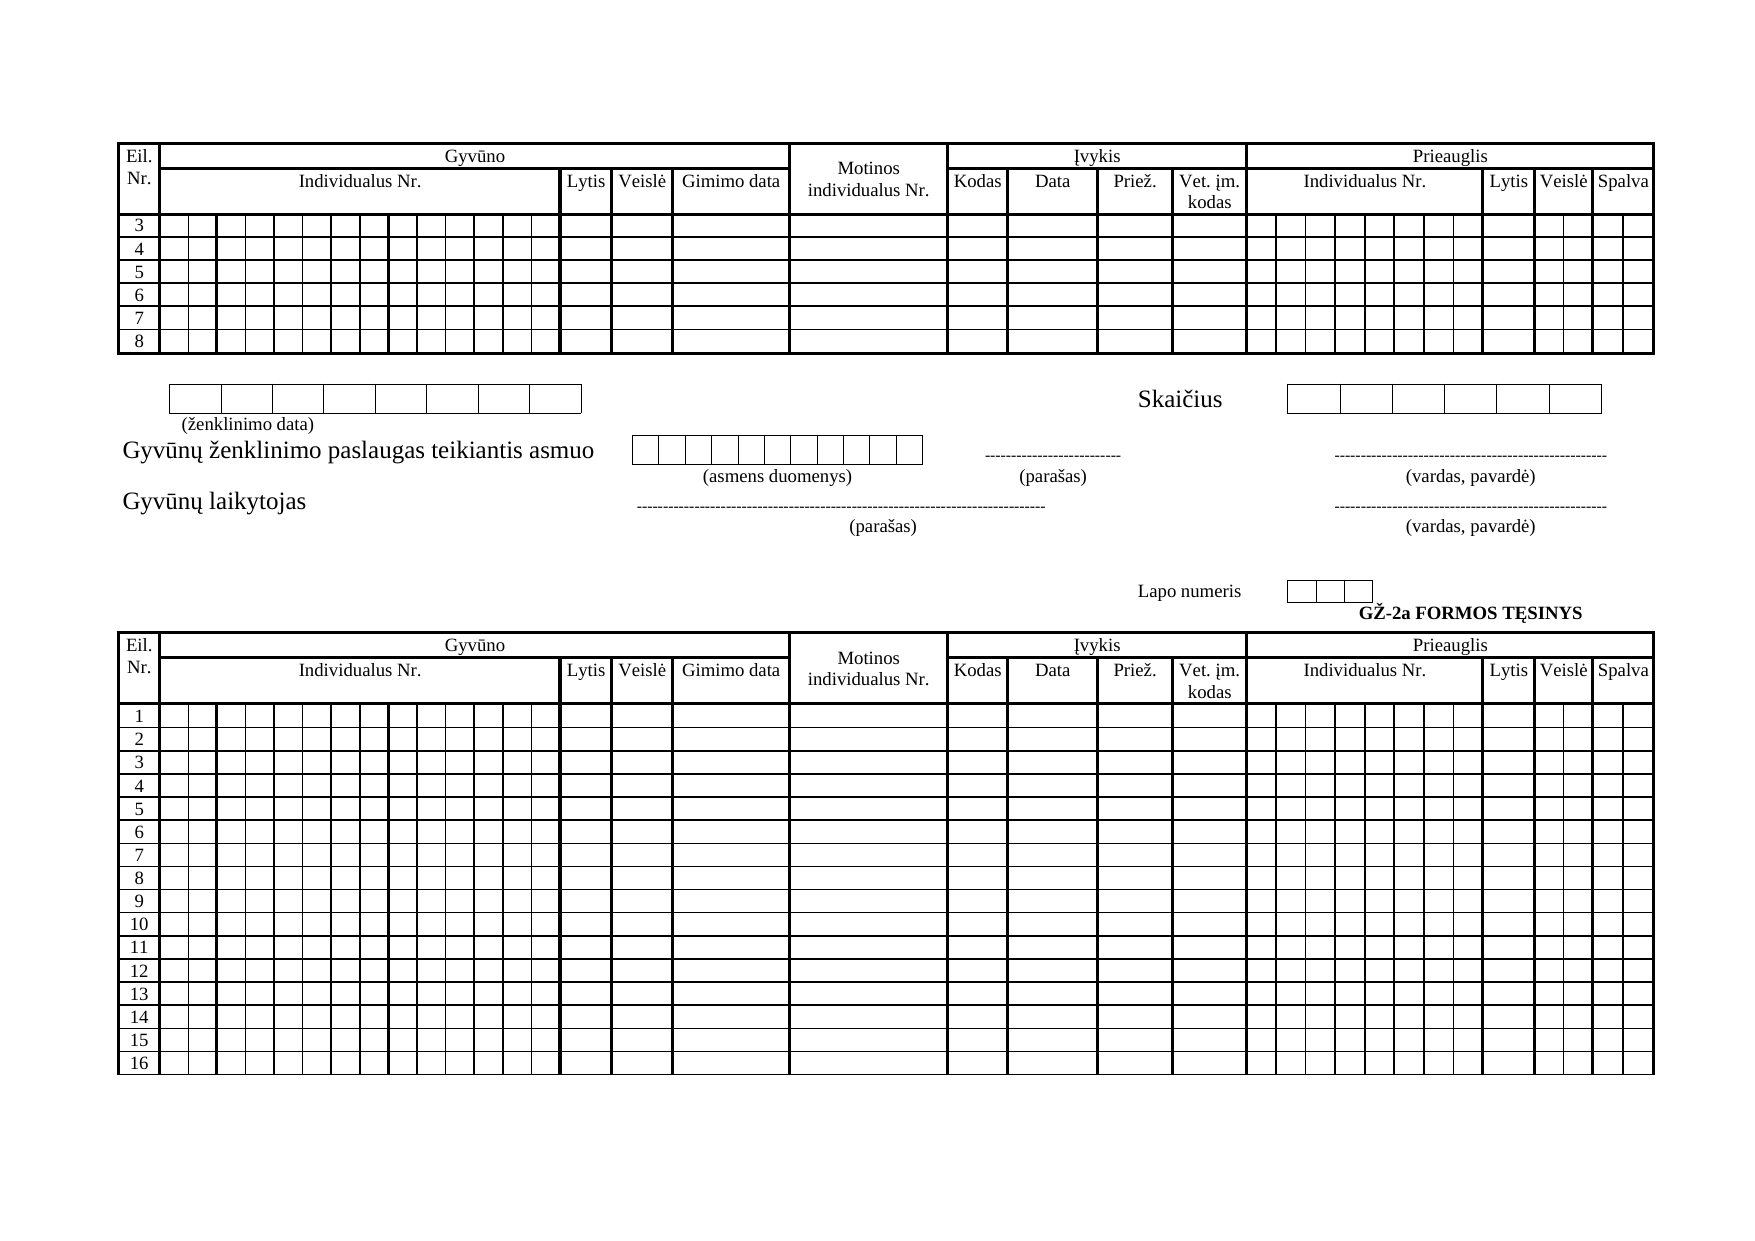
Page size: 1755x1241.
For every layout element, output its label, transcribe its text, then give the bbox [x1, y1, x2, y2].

table_cell [613, 752, 671, 773]
table_cell [1248, 844, 1275, 866]
table_cell [532, 890, 558, 912]
table_cell [218, 1052, 245, 1074]
table_cell [1454, 284, 1481, 305]
table_cell [1099, 1052, 1171, 1074]
table_cell [1336, 913, 1364, 935]
table_cell [1484, 1006, 1533, 1027]
table_cell [332, 216, 359, 236]
table_cell [1624, 844, 1652, 866]
table_cell [246, 798, 273, 819]
table_cell [246, 1006, 273, 1027]
table_cell [1425, 1006, 1453, 1027]
table_cell [189, 844, 215, 866]
table_cell [361, 821, 387, 842]
table_cell [275, 890, 302, 912]
table_cell [613, 960, 671, 981]
table_cell [532, 937, 558, 958]
table_cell [390, 330, 416, 352]
table_cell [332, 983, 359, 1004]
table_cell [973, 413, 1133, 435]
table_cell [275, 937, 302, 958]
table_cell [818, 436, 843, 464]
table_cell [332, 261, 359, 282]
table_cell [1174, 821, 1245, 842]
table_cell [1454, 867, 1481, 889]
table_cell [791, 238, 946, 259]
table_cell [949, 867, 1006, 889]
table_cell [1624, 890, 1652, 912]
table_cell [475, 960, 502, 981]
table_cell [949, 890, 1006, 912]
table_cell [218, 705, 245, 727]
table_cell [361, 307, 387, 328]
table_cell [303, 913, 330, 935]
table_cell [303, 728, 330, 750]
table_cell [1425, 1052, 1453, 1074]
table_header [1341, 385, 1392, 413]
table_cell [949, 821, 1006, 842]
table_cell [1536, 1052, 1563, 1074]
table_cell [332, 1029, 359, 1051]
table_cell [390, 913, 416, 935]
table_cell [446, 983, 473, 1004]
table_cell [949, 960, 1006, 981]
table_cell [1306, 1006, 1334, 1027]
table_cell [390, 261, 416, 282]
table_cell [161, 238, 188, 259]
table_cell Individualus Nr. [1248, 170, 1481, 213]
table_cell [1454, 913, 1481, 935]
table_cell [1564, 238, 1591, 259]
table_cell [475, 216, 502, 236]
table_cell [504, 798, 531, 819]
table_cell [475, 867, 502, 889]
table_cell [504, 821, 531, 842]
table_cell [1336, 728, 1364, 750]
table_header [633, 384, 922, 413]
table_cell [613, 983, 671, 1004]
table_cell [390, 238, 416, 259]
table_cell [418, 983, 445, 1004]
table_cell [246, 913, 273, 935]
table_cell [562, 330, 610, 352]
table_header Eil. Nr. [120, 145, 158, 213]
table_cell [1306, 937, 1334, 958]
table_cell [1174, 775, 1245, 796]
table_cell [1366, 937, 1393, 958]
table_cell [1366, 1029, 1393, 1051]
table_cell [246, 1029, 273, 1051]
table_cell [1248, 983, 1275, 1004]
table_cell [418, 937, 445, 958]
table_cell [562, 728, 610, 750]
table_cell [303, 821, 330, 842]
table_cell [504, 752, 531, 773]
table_cell [633, 436, 658, 464]
table_cell [1336, 983, 1364, 1004]
table_cell [1174, 330, 1245, 352]
table_cell [1248, 705, 1275, 727]
table_cell [1174, 307, 1245, 328]
table_cell [275, 867, 302, 889]
table_cell [791, 284, 946, 305]
table_cell [189, 798, 215, 819]
table_cell [1454, 844, 1481, 866]
table_cell 3 [120, 752, 158, 773]
table_cell [1336, 307, 1364, 328]
table_cell [303, 705, 330, 727]
table_cell [303, 1052, 330, 1074]
table_cell [1395, 913, 1423, 935]
table_cell [1536, 798, 1563, 819]
table_cell [390, 1029, 416, 1051]
table_cell [218, 216, 245, 236]
table_cell [189, 983, 215, 1004]
table_cell [791, 821, 946, 842]
table_cell [1395, 238, 1423, 259]
table_cell Gimimo data [674, 659, 788, 702]
table_cell [1134, 435, 1287, 464]
table_cell [161, 890, 188, 912]
table_cell [390, 705, 416, 727]
table_cell [1366, 238, 1393, 259]
table_cell [418, 960, 445, 981]
table_cell [1395, 937, 1423, 958]
table_cell [1624, 284, 1652, 305]
table_cell [218, 821, 245, 842]
table_cell [332, 284, 359, 305]
table_cell [949, 937, 1006, 958]
table_cell [922, 413, 972, 435]
table_cell [791, 937, 946, 958]
table_cell [446, 844, 473, 866]
table_cell [475, 913, 502, 935]
table_cell [1099, 705, 1171, 727]
table_cell 7 [120, 307, 158, 328]
table_cell [246, 728, 273, 750]
table_cell [1174, 728, 1245, 750]
table_cell [1099, 1029, 1171, 1051]
table_cell [161, 705, 188, 727]
table_cell [1248, 1052, 1275, 1074]
table_cell [1099, 752, 1171, 773]
table_cell [613, 775, 671, 796]
table_cell [613, 705, 671, 727]
table_cell [1277, 705, 1305, 727]
table_cell [791, 216, 946, 236]
table_cell [532, 1029, 558, 1051]
table_cell [361, 890, 387, 912]
table_cell [332, 890, 359, 912]
table_cell [1454, 216, 1481, 236]
table_header Įvykis [949, 634, 1245, 656]
table_cell [189, 238, 215, 259]
table_cell ------------------------------------------------------------------------------ [633, 486, 1133, 515]
table_cell [504, 330, 531, 352]
table_cell [361, 844, 387, 866]
table_cell [303, 1006, 330, 1027]
table_cell [1484, 261, 1533, 282]
table_cell [161, 216, 188, 236]
table_cell 6 [120, 284, 158, 305]
table_cell [390, 844, 416, 866]
table_cell 5 [120, 798, 158, 819]
table_cell 10 [120, 913, 158, 935]
table_cell ---------------------------------------------------- [1288, 435, 1653, 464]
table_cell [446, 238, 473, 259]
table_cell [218, 1029, 245, 1051]
table_cell [1594, 728, 1622, 750]
table_cell [332, 913, 359, 935]
table_cell [532, 844, 558, 866]
table_cell [1425, 1029, 1453, 1051]
table_cell [1277, 238, 1305, 259]
table_cell [633, 413, 922, 435]
table_cell [161, 330, 188, 352]
table_cell [218, 798, 245, 819]
table_cell [1395, 330, 1423, 352]
table_cell [246, 1052, 273, 1074]
table_cell [332, 798, 359, 819]
table_cell [613, 1052, 671, 1074]
table_cell [332, 821, 359, 842]
table_cell [1624, 867, 1652, 889]
table_cell [1009, 238, 1096, 259]
table_cell [532, 307, 558, 328]
table_cell [1277, 913, 1305, 935]
table_cell [1594, 983, 1622, 1004]
table_cell [791, 844, 946, 866]
table_cell [613, 238, 671, 259]
table_cell [303, 983, 330, 1004]
table_cell [1009, 216, 1096, 236]
table_cell [532, 330, 558, 352]
table_cell [275, 913, 302, 935]
table_cell [1009, 330, 1096, 352]
table_cell [1248, 890, 1275, 912]
table_cell [532, 752, 558, 773]
table_cell [613, 821, 671, 842]
table_cell [1484, 890, 1533, 912]
table_cell [791, 1052, 946, 1074]
table_cell [1594, 307, 1622, 328]
table_cell [532, 1052, 558, 1074]
table_cell Veislė [613, 170, 671, 213]
table_cell [1564, 913, 1591, 935]
table_cell [1366, 284, 1393, 305]
table_cell [1366, 752, 1393, 773]
table_cell [475, 1006, 502, 1027]
table_cell [1277, 1029, 1305, 1051]
table_cell [949, 752, 1006, 773]
table_cell [1536, 1006, 1563, 1027]
table_cell [1536, 821, 1563, 842]
table_cell [791, 960, 946, 981]
table_cell [1248, 216, 1275, 236]
table_cell [1484, 216, 1533, 236]
table_cell [674, 960, 788, 981]
table_cell [303, 284, 330, 305]
table_cell [1336, 330, 1364, 352]
table_cell [161, 960, 188, 981]
table_cell [390, 890, 416, 912]
table_cell [1594, 330, 1622, 352]
table_cell [361, 913, 387, 935]
table_cell [532, 705, 558, 727]
table_cell [1484, 1052, 1533, 1074]
table_cell [613, 216, 671, 236]
table_cell Lytis [1484, 170, 1533, 213]
table_cell [1395, 307, 1423, 328]
table_cell [189, 1029, 215, 1051]
table_cell [1594, 798, 1622, 819]
table_cell [562, 752, 610, 773]
table_cell [275, 821, 302, 842]
table_cell Gyvūnų ženklinimo paslaugas teikiantis asmuo [118, 435, 632, 464]
table_cell [1536, 238, 1563, 259]
table_cell Veislė [1536, 170, 1591, 213]
table_cell [361, 867, 387, 889]
table_cell [1536, 960, 1563, 981]
table_cell [1174, 216, 1245, 236]
table_header [922, 384, 972, 413]
table_cell [1395, 890, 1423, 912]
table_cell [562, 983, 610, 1004]
table_cell [532, 216, 558, 236]
table_cell [739, 436, 764, 464]
table_cell [1425, 937, 1453, 958]
table_cell [361, 960, 387, 981]
table_cell [1336, 284, 1364, 305]
table_cell [161, 867, 188, 889]
table_cell Lytis [562, 659, 610, 702]
table_cell [1306, 238, 1334, 259]
table_cell [1536, 890, 1563, 912]
table_cell [1009, 960, 1096, 981]
table_cell [1536, 330, 1563, 352]
table_cell [1009, 798, 1096, 819]
table_cell [504, 1052, 531, 1074]
table_cell [1454, 798, 1481, 819]
table_cell [1174, 238, 1245, 259]
table_cell [1594, 821, 1622, 842]
table_cell [1564, 890, 1591, 912]
table_cell [475, 330, 502, 352]
table_cell [1099, 913, 1171, 935]
table_cell [791, 307, 946, 328]
table_cell [1484, 844, 1533, 866]
table_header [118, 580, 632, 602]
table_cell 16 [120, 1052, 158, 1074]
table_cell [1484, 983, 1533, 1004]
table_cell [275, 844, 302, 866]
table_cell [1366, 913, 1393, 935]
table_cell Spalva [1594, 170, 1652, 213]
table_cell [303, 238, 330, 259]
table_cell [303, 1029, 330, 1051]
table_cell [1395, 867, 1423, 889]
table_cell [1594, 261, 1622, 282]
table_header [479, 385, 529, 413]
table_cell [1536, 983, 1563, 1004]
table_cell [1099, 798, 1171, 819]
table_cell [246, 867, 273, 889]
table_cell [613, 284, 671, 305]
table_cell [1099, 238, 1171, 259]
table_cell [613, 261, 671, 282]
table_cell [532, 960, 558, 981]
table_cell Lytis [562, 170, 610, 213]
table_cell [275, 307, 302, 328]
table_cell [1248, 867, 1275, 889]
table_cell [1536, 216, 1563, 236]
table_cell [1009, 261, 1096, 282]
table_cell Individualus Nr. [1248, 659, 1481, 702]
table_cell [1277, 284, 1305, 305]
table_cell 15 [120, 1029, 158, 1051]
table_cell [1306, 284, 1334, 305]
table_cell [1395, 798, 1423, 819]
table_cell [161, 307, 188, 328]
table_cell [1624, 1052, 1652, 1074]
table_cell [475, 752, 502, 773]
table_cell [532, 775, 558, 796]
table_cell [390, 307, 416, 328]
table_cell 8 [120, 330, 158, 352]
table_cell [1484, 937, 1533, 958]
table_cell [1594, 1029, 1622, 1051]
table_cell [1624, 775, 1652, 796]
table_cell -------------------------- [973, 435, 1133, 464]
table_cell [532, 983, 558, 1004]
table_cell [390, 775, 416, 796]
table_cell [446, 1052, 473, 1074]
table_cell [118, 602, 632, 624]
table_cell [246, 983, 273, 1004]
table_cell [361, 983, 387, 1004]
table_cell [1306, 844, 1334, 866]
table_cell [1099, 821, 1171, 842]
table_cell 3 [120, 216, 158, 236]
table_header [582, 384, 632, 413]
table_cell [1454, 890, 1481, 912]
table_cell [161, 1006, 188, 1027]
table_cell [218, 867, 245, 889]
table_cell [1009, 728, 1096, 750]
table_cell [475, 937, 502, 958]
table_cell [303, 867, 330, 889]
table_cell Lytis [1484, 659, 1533, 702]
table_cell [189, 284, 215, 305]
table_cell [418, 844, 445, 866]
table_cell [475, 307, 502, 328]
table_cell [189, 775, 215, 796]
table_cell Priež. [1099, 659, 1171, 702]
table_cell [562, 867, 610, 889]
table_cell [1009, 821, 1096, 842]
table_cell [418, 867, 445, 889]
table_cell [613, 844, 671, 866]
table_cell [475, 844, 502, 866]
table_cell [870, 436, 896, 464]
table_cell 13 [120, 983, 158, 1004]
table_cell [246, 844, 273, 866]
table_cell Veislė [1536, 659, 1591, 702]
table_cell [1454, 752, 1481, 773]
table_cell [1366, 261, 1393, 282]
table_header [1317, 581, 1344, 602]
table_cell [1248, 821, 1275, 842]
table_cell [275, 1052, 302, 1074]
table_cell [246, 937, 273, 958]
table_cell [613, 1029, 671, 1051]
table_cell [1536, 284, 1563, 305]
table_cell [189, 937, 215, 958]
table_cell [1624, 1029, 1652, 1051]
table_cell [161, 261, 188, 282]
table_cell [1099, 867, 1171, 889]
table_cell [686, 436, 711, 464]
table_cell [118, 515, 632, 544]
table_header [170, 385, 221, 413]
table_cell [1306, 798, 1334, 819]
table_cell [949, 216, 1006, 236]
table_cell [1454, 937, 1481, 958]
table_cell [562, 1052, 610, 1074]
table_cell [613, 1006, 671, 1027]
table_cell [1395, 1029, 1423, 1051]
table_cell [1594, 752, 1622, 773]
table_cell [1484, 821, 1533, 842]
table_cell [275, 261, 302, 282]
table_cell [1174, 284, 1245, 305]
table_cell [532, 913, 558, 935]
table_cell Priež. [1099, 170, 1171, 213]
table_cell [532, 238, 558, 259]
table_cell [332, 330, 359, 352]
table_cell [1564, 1029, 1591, 1051]
table_cell [674, 705, 788, 727]
table_cell [949, 983, 1006, 1004]
table_cell [390, 937, 416, 958]
table_cell [246, 238, 273, 259]
table_cell [275, 798, 302, 819]
table_cell [1484, 284, 1533, 305]
table_cell [446, 913, 473, 935]
table_cell [1248, 238, 1275, 259]
table_cell [1306, 330, 1334, 352]
table_cell [446, 798, 473, 819]
table_cell [361, 216, 387, 236]
table_cell [504, 867, 531, 889]
table_cell [791, 798, 946, 819]
table_cell [1277, 216, 1305, 236]
table_cell [1248, 775, 1275, 796]
table_cell [562, 798, 610, 819]
table_cell [246, 775, 273, 796]
table_cell [1425, 752, 1453, 773]
table_cell [303, 844, 330, 866]
table_cell [949, 261, 1006, 282]
table_cell [1174, 867, 1245, 889]
table_cell [1099, 1006, 1171, 1027]
table_cell [275, 216, 302, 236]
table_cell [1099, 728, 1171, 750]
table_cell [1536, 775, 1563, 796]
table_cell [390, 821, 416, 842]
table_cell [218, 960, 245, 981]
table_cell [189, 330, 215, 352]
table_cell [1009, 705, 1096, 727]
table_cell [791, 913, 946, 935]
table_cell [532, 1006, 558, 1027]
table_cell [475, 821, 502, 842]
table_cell [332, 705, 359, 727]
table_cell [189, 261, 215, 282]
table_cell [613, 890, 671, 912]
table_cell [532, 821, 558, 842]
table_cell [1277, 752, 1305, 773]
table_cell [1277, 330, 1305, 352]
table_cell [1536, 867, 1563, 889]
table_cell [1306, 1029, 1334, 1051]
table_cell [1454, 1052, 1481, 1074]
table_cell [1099, 775, 1171, 796]
table_cell [1306, 913, 1334, 935]
table_cell [562, 775, 610, 796]
table_cell [446, 705, 473, 727]
table_cell [1425, 284, 1453, 305]
table_cell [949, 307, 1006, 328]
table_cell [1395, 216, 1423, 236]
table_cell [332, 752, 359, 773]
table_cell [532, 867, 558, 889]
table_cell [1564, 775, 1591, 796]
table_cell [218, 844, 245, 866]
table_cell [1009, 1029, 1096, 1051]
table_cell [674, 775, 788, 796]
table_cell [633, 602, 1133, 624]
table_cell Data [1009, 170, 1096, 213]
table_cell [1594, 775, 1622, 796]
table_cell [303, 937, 330, 958]
table_cell [674, 238, 788, 259]
table_cell [1336, 1006, 1364, 1027]
table_cell [246, 216, 273, 236]
table_cell [1336, 752, 1364, 773]
table_cell [1564, 728, 1591, 750]
table_cell [418, 821, 445, 842]
table_cell [791, 1029, 946, 1051]
table_cell [1425, 983, 1453, 1004]
table_cell [161, 844, 188, 866]
table_cell [1366, 960, 1393, 981]
table_cell [218, 983, 245, 1004]
table_cell [674, 867, 788, 889]
table_cell [1624, 261, 1652, 282]
table_cell [562, 890, 610, 912]
table_cell [1484, 728, 1533, 750]
table_cell 14 [120, 1006, 158, 1027]
table_cell [446, 960, 473, 981]
table_cell [949, 705, 1006, 727]
table_cell [189, 1006, 215, 1027]
table_cell [390, 867, 416, 889]
table_cell [949, 330, 1006, 352]
table_cell [332, 844, 359, 866]
table_cell [1564, 752, 1591, 773]
table_cell [475, 284, 502, 305]
table_cell [418, 890, 445, 912]
table_cell [1454, 238, 1481, 259]
table_cell [1484, 913, 1533, 935]
table_cell [1366, 775, 1393, 796]
table_cell [504, 284, 531, 305]
table_cell [418, 752, 445, 773]
table_cell [562, 960, 610, 981]
table_cell [1594, 960, 1622, 981]
table_cell [1306, 960, 1334, 981]
table_cell [475, 798, 502, 819]
table_cell [1624, 798, 1652, 819]
table_cell [1174, 705, 1245, 727]
table_cell [1594, 937, 1622, 958]
table_cell [361, 1052, 387, 1074]
table_header [1288, 385, 1340, 413]
table_cell [1277, 1052, 1305, 1074]
table_cell [390, 1006, 416, 1027]
table_cell [791, 436, 817, 464]
table_cell [1336, 890, 1364, 912]
table_cell [418, 307, 445, 328]
table_cell [1009, 890, 1096, 912]
table_cell [674, 937, 788, 958]
table_cell [949, 1052, 1006, 1074]
table_cell [1484, 1029, 1533, 1051]
table_cell [446, 1006, 473, 1027]
table_cell [1336, 798, 1364, 819]
table_cell [1594, 284, 1622, 305]
table_cell [674, 913, 788, 935]
table_cell [1366, 983, 1393, 1004]
table_cell [418, 1029, 445, 1051]
table_cell [446, 890, 473, 912]
table_cell Kodas [949, 659, 1006, 702]
table_cell [332, 728, 359, 750]
table_cell [1484, 867, 1533, 889]
table_cell [562, 1029, 610, 1051]
table_cell [1248, 1029, 1275, 1051]
table_cell [161, 983, 188, 1004]
table_cell [1564, 960, 1591, 981]
table_cell [1484, 330, 1533, 352]
table_cell [303, 798, 330, 819]
table_cell [1099, 890, 1171, 912]
table_cell [562, 238, 610, 259]
table_cell [1366, 307, 1393, 328]
table_cell [674, 844, 788, 866]
table_cell [922, 464, 972, 486]
table_cell [1564, 1006, 1591, 1027]
table_cell [674, 1006, 788, 1027]
table_cell [562, 937, 610, 958]
table_cell [1395, 1006, 1423, 1027]
table_cell [1425, 960, 1453, 981]
table_cell [1174, 890, 1245, 912]
table_cell [1425, 844, 1453, 866]
table_cell [1306, 775, 1334, 796]
table_cell [1277, 798, 1305, 819]
table_cell [1306, 821, 1334, 842]
table_cell [1009, 752, 1096, 773]
table_cell [446, 937, 473, 958]
table_cell [1277, 983, 1305, 1004]
table_cell [791, 330, 946, 352]
table_cell [1536, 844, 1563, 866]
table_cell [504, 705, 531, 727]
table_cell [390, 284, 416, 305]
table_cell [1099, 983, 1171, 1004]
table_cell [1594, 867, 1622, 889]
table_cell [1624, 238, 1652, 259]
table_cell [562, 284, 610, 305]
table_cell [659, 436, 685, 464]
table_cell [1174, 1006, 1245, 1027]
table_cell [1306, 216, 1334, 236]
table_cell [161, 775, 188, 796]
table_cell [1174, 1052, 1245, 1074]
table_cell [504, 937, 531, 958]
table_cell [446, 216, 473, 236]
table_cell [303, 216, 330, 236]
table_cell [1536, 1029, 1563, 1051]
table_cell [791, 867, 946, 889]
table_cell [1174, 913, 1245, 935]
table_cell [1134, 486, 1287, 515]
table_cell [303, 890, 330, 912]
table_cell [1174, 983, 1245, 1004]
table_cell [246, 330, 273, 352]
table_cell [246, 705, 273, 727]
table_cell [275, 752, 302, 773]
table_cell [1009, 937, 1096, 958]
table_cell [1277, 261, 1305, 282]
table_cell (parašas) [633, 515, 1133, 544]
table_cell [562, 216, 610, 236]
table_cell [303, 775, 330, 796]
table_cell GŽ-2a FORMOS TĘSINYS [1288, 602, 1653, 624]
table_cell [1425, 238, 1453, 259]
table_cell [361, 752, 387, 773]
table_cell [161, 728, 188, 750]
table_cell [446, 284, 473, 305]
table_cell [446, 752, 473, 773]
table_header Motinos individualus Nr. [791, 145, 946, 213]
table_cell [791, 1006, 946, 1027]
table_cell [949, 798, 1006, 819]
table_cell [674, 330, 788, 352]
table_cell [791, 890, 946, 912]
table_cell [1536, 705, 1563, 727]
table_cell [791, 705, 946, 727]
table_cell [1306, 728, 1334, 750]
table_cell [1484, 705, 1533, 727]
table_header [1288, 581, 1316, 602]
table_cell [1248, 728, 1275, 750]
table_cell [1624, 307, 1652, 328]
table_cell [303, 330, 330, 352]
table_cell [361, 798, 387, 819]
table_cell [1306, 890, 1334, 912]
table_cell [791, 983, 946, 1004]
table_cell [189, 890, 215, 912]
table_cell [674, 728, 788, 750]
table_cell [791, 775, 946, 796]
table_cell [613, 937, 671, 958]
table_cell [1336, 1052, 1364, 1074]
table_cell [189, 307, 215, 328]
table_cell [418, 330, 445, 352]
table_cell [1454, 775, 1481, 796]
table_cell [1425, 867, 1453, 889]
table_cell [791, 261, 946, 282]
table_cell [218, 913, 245, 935]
table_header [222, 385, 272, 413]
table_cell [1425, 216, 1453, 236]
table_cell [504, 261, 531, 282]
table_cell [1099, 960, 1171, 981]
table_cell [1395, 960, 1423, 981]
table_cell [1099, 844, 1171, 866]
table_cell [1395, 983, 1423, 1004]
table_cell [303, 752, 330, 773]
table_cell [1395, 728, 1423, 750]
table_cell [613, 330, 671, 352]
table_cell [1248, 913, 1275, 935]
table_cell [1277, 307, 1305, 328]
table_cell [562, 1006, 610, 1027]
table_cell [1248, 261, 1275, 282]
table_cell [1336, 960, 1364, 981]
table_cell [1624, 821, 1652, 842]
table_cell [418, 728, 445, 750]
table_cell [1484, 775, 1533, 796]
table_cell [1564, 867, 1591, 889]
table_header [530, 385, 581, 413]
table_cell [332, 1052, 359, 1074]
table_cell [1624, 960, 1652, 981]
table_cell [475, 238, 502, 259]
table_cell 4 [120, 775, 158, 796]
table_cell [332, 867, 359, 889]
table_cell 1 [120, 705, 158, 727]
table_cell [446, 821, 473, 842]
table_cell [1277, 1006, 1305, 1027]
table_cell [1624, 913, 1652, 935]
table_cell [475, 1052, 502, 1074]
table_cell [161, 752, 188, 773]
table_cell [275, 705, 302, 727]
table_cell [475, 728, 502, 750]
table_cell [418, 216, 445, 236]
table_cell [1536, 937, 1563, 958]
table_cell [674, 284, 788, 305]
table_cell [674, 752, 788, 773]
table_cell [1174, 752, 1245, 773]
table_cell [1454, 1006, 1481, 1027]
table_cell [1454, 1029, 1481, 1051]
table_cell 6 [120, 821, 158, 842]
table_cell [1248, 330, 1275, 352]
table_cell [504, 960, 531, 981]
table_cell (vardas, pavardė) [1288, 515, 1653, 544]
table_cell [1425, 913, 1453, 935]
table_cell [275, 983, 302, 1004]
table_cell [1134, 515, 1287, 544]
table_header [973, 384, 1133, 413]
table_header [273, 385, 323, 413]
table_cell [1395, 261, 1423, 282]
table_cell [949, 844, 1006, 866]
table_cell [1336, 937, 1364, 958]
table_cell [246, 821, 273, 842]
table_header Lapo numeris [1134, 580, 1287, 602]
table_cell [1009, 1006, 1096, 1027]
table_cell [1174, 844, 1245, 866]
table_cell [218, 775, 245, 796]
table_cell [1624, 983, 1652, 1004]
table_cell [189, 705, 215, 727]
table_cell [949, 775, 1006, 796]
table_header [427, 385, 478, 413]
table_cell [613, 307, 671, 328]
table_cell [1277, 867, 1305, 889]
table_cell [189, 867, 215, 889]
table_cell [275, 238, 302, 259]
table_cell [897, 436, 922, 464]
table_cell Individualus Nr. [161, 170, 558, 213]
table_cell [189, 216, 215, 236]
table_cell [1366, 798, 1393, 819]
table_cell [275, 330, 302, 352]
table_cell [504, 913, 531, 935]
table_cell [1624, 330, 1652, 352]
table_cell [1425, 705, 1453, 727]
table_header [633, 580, 1133, 602]
table_cell [791, 728, 946, 750]
table_cell [1336, 261, 1364, 282]
table_cell [1277, 960, 1305, 981]
table_cell 4 [120, 238, 158, 259]
table_cell [361, 1006, 387, 1027]
table_cell [1009, 867, 1096, 889]
table_cell [418, 284, 445, 305]
table_cell [275, 728, 302, 750]
table_cell [218, 261, 245, 282]
table_cell [1248, 284, 1275, 305]
table_cell [1009, 983, 1096, 1004]
table_cell [1395, 775, 1423, 796]
table_cell [1425, 775, 1453, 796]
table_cell [1336, 705, 1364, 727]
table_cell [1454, 960, 1481, 981]
table_cell [1248, 1006, 1275, 1027]
table_cell 11 [120, 937, 158, 958]
table_cell [161, 1029, 188, 1051]
table_cell Gimimo data [674, 170, 788, 213]
table_cell [246, 960, 273, 981]
table_cell [390, 216, 416, 236]
table_cell [504, 983, 531, 1004]
table_cell [332, 960, 359, 981]
table_cell [418, 913, 445, 935]
table_cell Veislė [613, 659, 671, 702]
table_cell [1395, 705, 1423, 727]
table_cell [1366, 728, 1393, 750]
table_cell [446, 330, 473, 352]
table_cell [418, 798, 445, 819]
table_cell [218, 728, 245, 750]
table_cell [1484, 238, 1533, 259]
table_cell [189, 752, 215, 773]
table_cell 12 [120, 960, 158, 981]
table_header Prieauglis [1248, 634, 1652, 656]
table_cell [1306, 307, 1334, 328]
table_cell [1336, 821, 1364, 842]
table_header [376, 385, 426, 413]
table_cell [1624, 752, 1652, 773]
table_cell [1484, 960, 1533, 981]
table_cell [303, 960, 330, 981]
table_cell 2 [120, 728, 158, 750]
table_cell [1099, 261, 1171, 282]
table_cell [1248, 307, 1275, 328]
table_cell [475, 705, 502, 727]
table_cell [1594, 890, 1622, 912]
table_cell [949, 1029, 1006, 1051]
table_cell [1009, 913, 1096, 935]
table_cell [562, 307, 610, 328]
table_cell [504, 775, 531, 796]
table_cell [1174, 1029, 1245, 1051]
table_cell [1306, 983, 1334, 1004]
table_cell [1099, 307, 1171, 328]
table_cell [1536, 261, 1563, 282]
table_cell [246, 307, 273, 328]
table_cell [246, 890, 273, 912]
table_cell [1366, 1052, 1393, 1074]
table_cell [1366, 1006, 1393, 1027]
table_header Gyvūno [161, 634, 788, 656]
table_cell [1395, 1052, 1423, 1074]
table_cell [1454, 261, 1481, 282]
table_cell [674, 890, 788, 912]
table_cell [446, 775, 473, 796]
table_cell [246, 752, 273, 773]
table_cell [390, 1052, 416, 1074]
table_cell [504, 1029, 531, 1051]
table_cell [1174, 937, 1245, 958]
table_cell [1366, 216, 1393, 236]
table_cell [562, 261, 610, 282]
table_cell [949, 238, 1006, 259]
table_cell [949, 913, 1006, 935]
table_cell [475, 775, 502, 796]
table_cell [674, 261, 788, 282]
table_cell [1288, 413, 1653, 435]
table_header Prieauglis [1248, 145, 1652, 167]
table_cell [1564, 937, 1591, 958]
table_cell [1174, 960, 1245, 981]
table_cell (vardas, pavardė) [1288, 464, 1653, 486]
table_cell [361, 775, 387, 796]
table_cell [332, 937, 359, 958]
table_cell [1454, 307, 1481, 328]
table_cell [1564, 261, 1591, 282]
table_cell [332, 307, 359, 328]
table_cell [161, 798, 188, 819]
table_cell [1594, 238, 1622, 259]
table_cell [1336, 238, 1364, 259]
table_cell [275, 960, 302, 981]
table_cell [532, 261, 558, 282]
table_cell [1336, 1029, 1364, 1051]
table_header Motinos individualus Nr. [791, 634, 946, 702]
table_cell [189, 821, 215, 842]
table_cell [504, 307, 531, 328]
table_cell [390, 752, 416, 773]
table_cell [674, 307, 788, 328]
table_cell [613, 867, 671, 889]
table_cell [1277, 937, 1305, 958]
table_cell [1366, 867, 1393, 889]
table_header [324, 385, 375, 413]
table_cell [1425, 798, 1453, 819]
table_cell [1306, 752, 1334, 773]
table_cell [1174, 261, 1245, 282]
table_cell [475, 983, 502, 1004]
table_cell [1336, 867, 1364, 889]
table_cell [613, 728, 671, 750]
table_cell [1248, 937, 1275, 958]
table_cell [674, 983, 788, 1004]
table_cell [303, 261, 330, 282]
table_cell [1454, 983, 1481, 1004]
table_cell [161, 913, 188, 935]
table_cell [1425, 261, 1453, 282]
table_cell [613, 798, 671, 819]
table_cell [332, 1006, 359, 1027]
table_cell [275, 1006, 302, 1027]
table_cell [504, 728, 531, 750]
table_cell (asmens duomenys) [633, 465, 922, 486]
table_cell Gyvūnų laikytojas [118, 486, 632, 515]
table_cell [475, 1029, 502, 1051]
table_cell [418, 775, 445, 796]
table_cell [1484, 752, 1533, 773]
table_cell [218, 890, 245, 912]
table_cell [1536, 307, 1563, 328]
table_cell [562, 913, 610, 935]
table_cell [1366, 844, 1393, 866]
table_cell [1395, 284, 1423, 305]
table_cell [1484, 307, 1533, 328]
table_cell [218, 937, 245, 958]
table_cell [361, 705, 387, 727]
table_cell [475, 261, 502, 282]
table_cell 8 [120, 867, 158, 889]
table_cell [1248, 960, 1275, 981]
table_cell [1564, 844, 1591, 866]
table_header [1373, 580, 1653, 602]
table_cell ---------------------------------------------------- [1288, 486, 1653, 515]
table_cell [189, 1052, 215, 1074]
table_cell [504, 238, 531, 259]
table_cell [1624, 728, 1652, 750]
table_cell [562, 844, 610, 866]
table_cell [1306, 1052, 1334, 1074]
table_cell Kodas [949, 170, 1006, 213]
table_cell [1454, 821, 1481, 842]
table_cell [332, 238, 359, 259]
table_cell [189, 913, 215, 935]
table_header [1550, 385, 1601, 413]
table_cell [1366, 705, 1393, 727]
table_cell [446, 307, 473, 328]
table_cell [418, 261, 445, 282]
table_cell [161, 937, 188, 958]
table_cell [562, 705, 610, 727]
table_cell [1594, 216, 1622, 236]
table_header Įvykis [949, 145, 1245, 167]
table_cell [1009, 775, 1096, 796]
table_cell [275, 1029, 302, 1051]
table_cell [1624, 705, 1652, 727]
table_cell [189, 960, 215, 981]
table_cell [1395, 844, 1423, 866]
table_header [1345, 581, 1372, 602]
table_cell [923, 435, 972, 464]
table_cell [532, 284, 558, 305]
table_cell [1564, 983, 1591, 1004]
table_cell [446, 867, 473, 889]
table_cell [218, 307, 245, 328]
table_cell Individualus Nr. [161, 659, 558, 702]
table_cell [1454, 330, 1481, 352]
table_cell [1564, 821, 1591, 842]
table_cell [674, 1052, 788, 1074]
table_cell [1336, 844, 1364, 866]
table_cell [118, 464, 632, 486]
table_cell [1277, 844, 1305, 866]
table_cell [674, 1029, 788, 1051]
table_cell [1395, 752, 1423, 773]
table_cell [1564, 798, 1591, 819]
table_cell [218, 1006, 245, 1027]
table_cell (parašas) [973, 464, 1133, 486]
table_cell [1306, 867, 1334, 889]
table_cell [504, 844, 531, 866]
table_cell [1594, 913, 1622, 935]
table_cell [1277, 728, 1305, 750]
table_cell Data [1009, 659, 1096, 702]
table_cell (ženklinimo data) [118, 413, 632, 435]
table_cell [712, 436, 738, 464]
table_header [1602, 384, 1653, 413]
table_cell [1454, 705, 1481, 727]
table_cell [1134, 413, 1287, 435]
table_cell [1366, 890, 1393, 912]
table_cell [504, 216, 531, 236]
table_cell [1425, 728, 1453, 750]
table_cell [1425, 890, 1453, 912]
table_cell [1366, 821, 1393, 842]
table_cell [1594, 1052, 1622, 1074]
table_cell [1099, 284, 1171, 305]
table_cell [390, 983, 416, 1004]
table_cell [218, 284, 245, 305]
table_cell [1277, 821, 1305, 842]
table_header Gyvūno [161, 145, 788, 167]
table_cell [475, 890, 502, 912]
table_cell [1594, 844, 1622, 866]
table_cell [161, 284, 188, 305]
table_cell [1336, 216, 1364, 236]
table_cell [418, 705, 445, 727]
table_cell [1248, 798, 1275, 819]
table_cell [1425, 307, 1453, 328]
table_cell [418, 1006, 445, 1027]
table_cell [446, 728, 473, 750]
table_cell [1564, 705, 1591, 727]
table_cell [674, 821, 788, 842]
table_cell [361, 1029, 387, 1051]
table_cell [1564, 284, 1591, 305]
table_cell [1099, 937, 1171, 958]
table_cell [303, 307, 330, 328]
table_cell [361, 284, 387, 305]
table_cell [1009, 1052, 1096, 1074]
table_cell [1277, 775, 1305, 796]
table_header [1497, 385, 1549, 413]
table_header [1445, 385, 1496, 413]
table_cell [161, 821, 188, 842]
table_cell [1099, 330, 1171, 352]
table_cell [1564, 1052, 1591, 1074]
table_cell 7 [120, 844, 158, 866]
table_cell [949, 1006, 1006, 1027]
table_cell [504, 890, 531, 912]
table_cell [1536, 728, 1563, 750]
table_cell [1134, 602, 1287, 624]
table_cell [1536, 913, 1563, 935]
table_cell [446, 261, 473, 282]
table_cell [390, 728, 416, 750]
table_cell [361, 330, 387, 352]
table_cell [246, 284, 273, 305]
table_cell [1099, 216, 1171, 236]
table_cell [674, 216, 788, 236]
table_cell [674, 798, 788, 819]
table_cell [1277, 890, 1305, 912]
table_cell [1564, 216, 1591, 236]
table_cell [418, 238, 445, 259]
table_cell [218, 330, 245, 352]
table_cell [844, 436, 869, 464]
table_cell [218, 752, 245, 773]
table_cell [1536, 752, 1563, 773]
table_cell [504, 1006, 531, 1027]
table_cell [1366, 330, 1393, 352]
table_cell 5 [120, 261, 158, 282]
table_cell [949, 284, 1006, 305]
table_cell [1624, 937, 1652, 958]
table_cell [361, 261, 387, 282]
table_cell [1484, 798, 1533, 819]
table_cell [275, 775, 302, 796]
table_cell [361, 238, 387, 259]
table_cell [1624, 216, 1652, 236]
table_cell [361, 728, 387, 750]
table_cell [1336, 775, 1364, 796]
table_cell [1306, 261, 1334, 282]
table_cell Spalva [1594, 659, 1652, 702]
table_cell [418, 1052, 445, 1074]
table_cell [275, 284, 302, 305]
table_cell [332, 775, 359, 796]
table_cell [1248, 752, 1275, 773]
table_cell [613, 913, 671, 935]
table_cell [218, 238, 245, 259]
table_cell [361, 937, 387, 958]
table_header Skaičius [1134, 384, 1287, 413]
table_cell [1564, 307, 1591, 328]
table_cell Vet. įm. kodas [1174, 170, 1245, 213]
table_cell [246, 261, 273, 282]
table_header Eil. Nr. [120, 634, 158, 702]
table_cell [446, 1029, 473, 1051]
table_header [1393, 385, 1444, 413]
table_cell [1009, 284, 1096, 305]
table_cell [1594, 1006, 1622, 1027]
table_cell [161, 1052, 188, 1074]
table_cell [1395, 821, 1423, 842]
table_cell [1454, 728, 1481, 750]
table_header [118, 384, 169, 413]
table_cell [765, 436, 790, 464]
table_cell [1306, 705, 1334, 727]
table_cell [562, 821, 610, 842]
table_cell [1624, 1006, 1652, 1027]
table_cell [532, 798, 558, 819]
table_cell [1174, 798, 1245, 819]
table_cell [791, 752, 946, 773]
table_cell [1425, 330, 1453, 352]
table_cell [1425, 821, 1453, 842]
table_cell [532, 728, 558, 750]
table_cell Vet. įm. kodas [1174, 659, 1245, 702]
table_cell [1009, 844, 1096, 866]
table_cell [1134, 464, 1287, 486]
table_cell [390, 960, 416, 981]
table_cell [1564, 330, 1591, 352]
table_cell [189, 728, 215, 750]
table_cell [390, 798, 416, 819]
table_cell [1594, 705, 1622, 727]
table_cell [949, 728, 1006, 750]
table_cell [1009, 307, 1096, 328]
table_cell 9 [120, 890, 158, 912]
